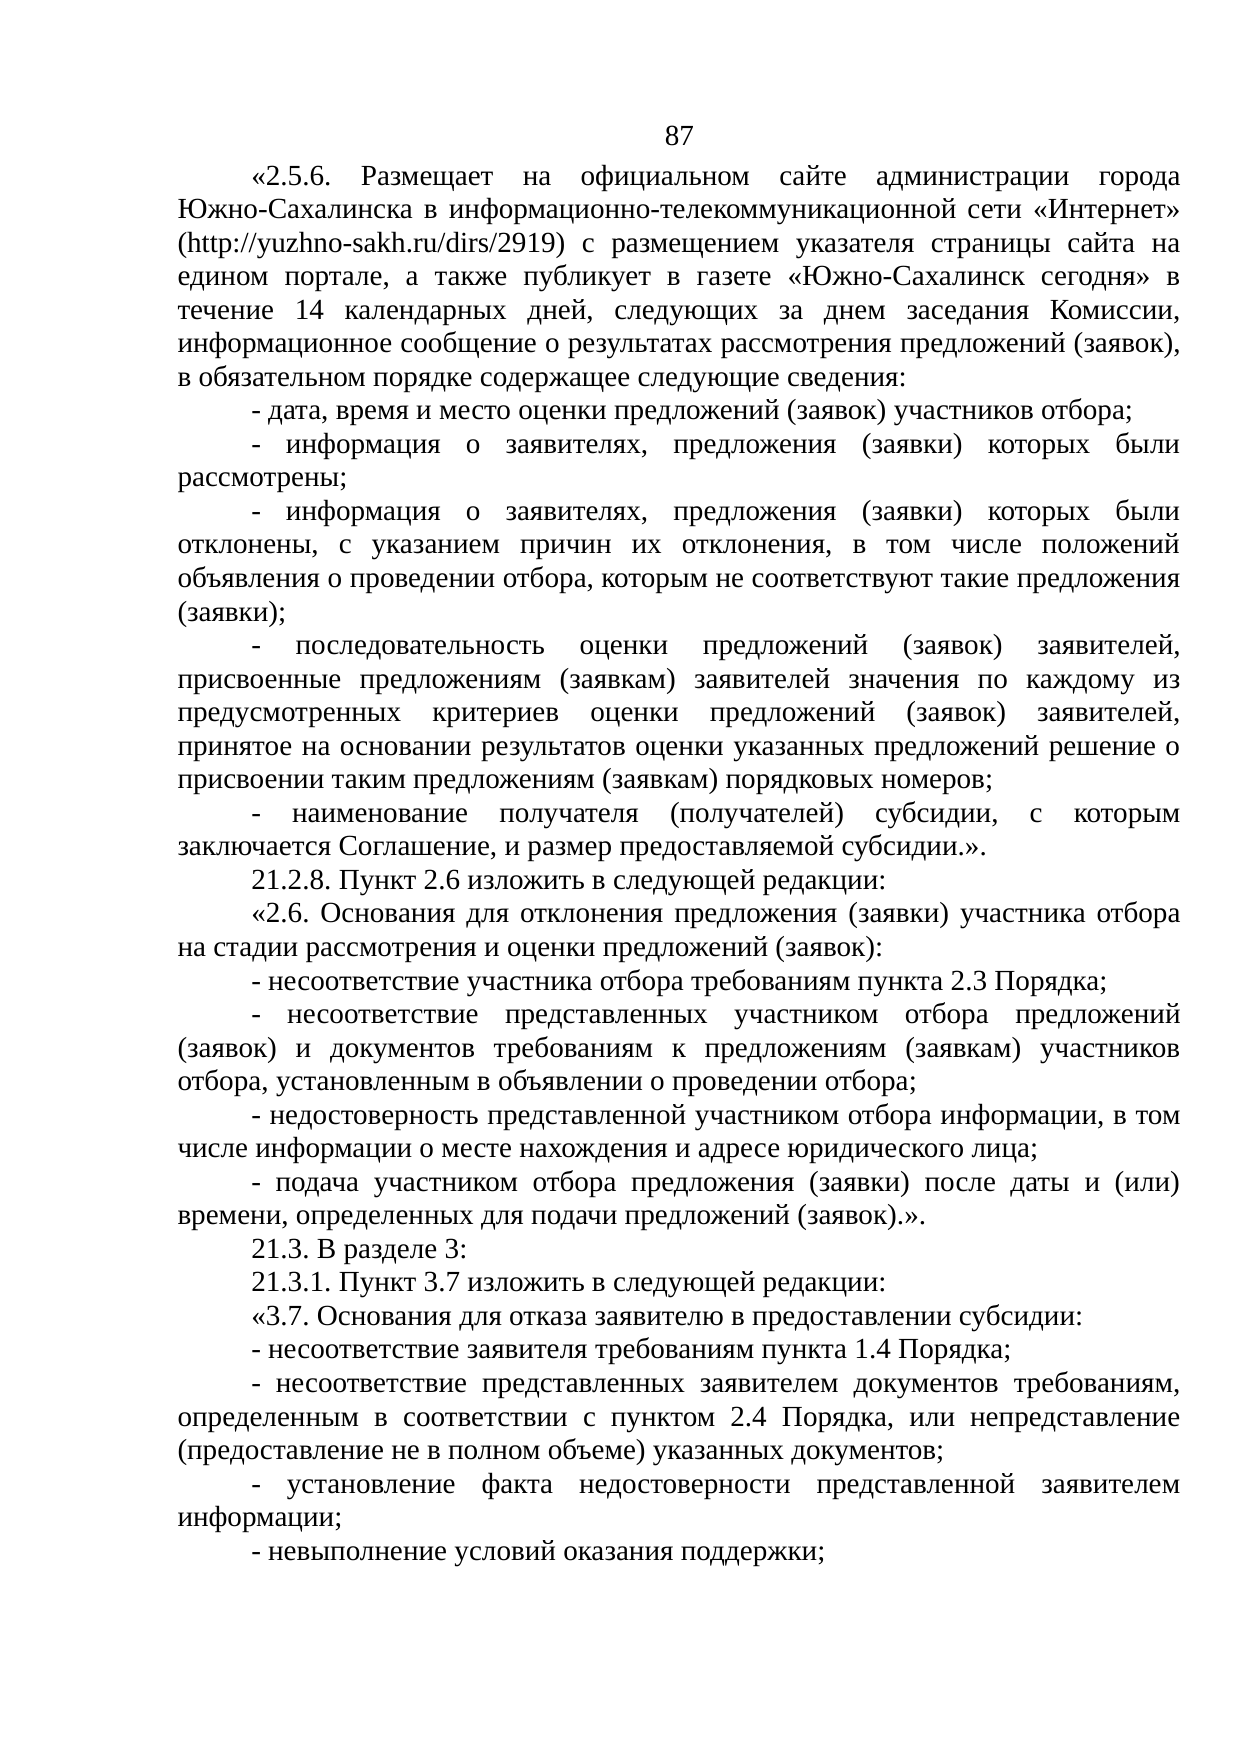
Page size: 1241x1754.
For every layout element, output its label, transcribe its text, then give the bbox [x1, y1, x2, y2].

text - несоответствие заявителя требованиям пункта 1.4 Порядка; [177, 1332, 1181, 1365]
text - наименование получателя (получателей) субсидии, с которым заключается Соглашение, и размер предоставляемой субсидии.». [177, 795, 1181, 862]
text «2.6. Основания для отклонения предложения (заявки) участника отбора на стадии рассмотрения и оценки предложений (заявок): [177, 896, 1181, 963]
text - информация о заявителях, предложения (заявки) которых были рассмотрены; [177, 426, 1181, 493]
text - невыполнение условий оказания поддержки; [177, 1533, 1181, 1566]
text - несоответствие представленных участником отбора предложений (заявок) и документов требованиям к предложениям (заявкам) участников отбора, установленным в объявлении о проведении отбора; [177, 996, 1181, 1097]
text - подача участником отбора предложения (заявки) после даты и (или) времени, определенных для подачи предложений (заявок).». [177, 1164, 1181, 1231]
text - недостоверность представленной участником отбора информации, в том числе информации о месте нахождения и адресе юридического лица; [177, 1097, 1181, 1164]
text - последовательность оценки предложений (заявок) заявителей, присвоенные предложениям (заявкам) заявителей значения по каждому из предусмотренных критериев оценки предложений (заявок) заявителей, принятое на основании результатов оценки указанных предложений решение о присвоении таким предложениям (заявкам) порядковых номеров; [177, 627, 1181, 795]
text - несоответствие представленных заявителем документов требованиям, определенным в соответствии с пунктом 2.4 Порядка, или непредставление (предоставление не в полном объеме) указанных документов; [177, 1365, 1181, 1466]
text «3.7. Основания для отказа заявителю в предоставлении субсидии: [177, 1298, 1181, 1332]
text - дата, время и место оценки предложений (заявок) участников отбора; [177, 392, 1181, 426]
text - информация о заявителях, предложения (заявки) которых были отклонены, с указанием причин их отклонения, в том числе положений объявления о проведении отбора, которым не соответствуют такие предложения (заявки); [177, 493, 1181, 627]
text 21.3. В разделе 3: [177, 1231, 1181, 1264]
text - установление факта недостоверности представленной заявителем информации; [177, 1466, 1181, 1533]
text - несоответствие участника отбора требованиям пункта 2.3 Порядка; [177, 963, 1181, 996]
text 21.3.1. Пункт 3.7 изложить в следующей редакции: [177, 1264, 1181, 1298]
text 21.2.8. Пункт 2.6 изложить в следующей редакции: [177, 862, 1181, 896]
text «2.5.6. Размещает на официальном сайте администрации города Южно-Сахалинска в информационно-телекоммуникационной сети «Интернет» (http://yuzhno-sakh.ru/dirs/2919) с размещением указателя страницы сайта на едином портале, а также публикует в газете «Южно-Сахалинск сегодня» в течение 14 календарных дней, следующих за днем заседания Комиссии, информационное сообщение о результатах рассмотрения предложений (заявок), в обязательном порядке содержащее следующие сведения: [177, 158, 1181, 392]
